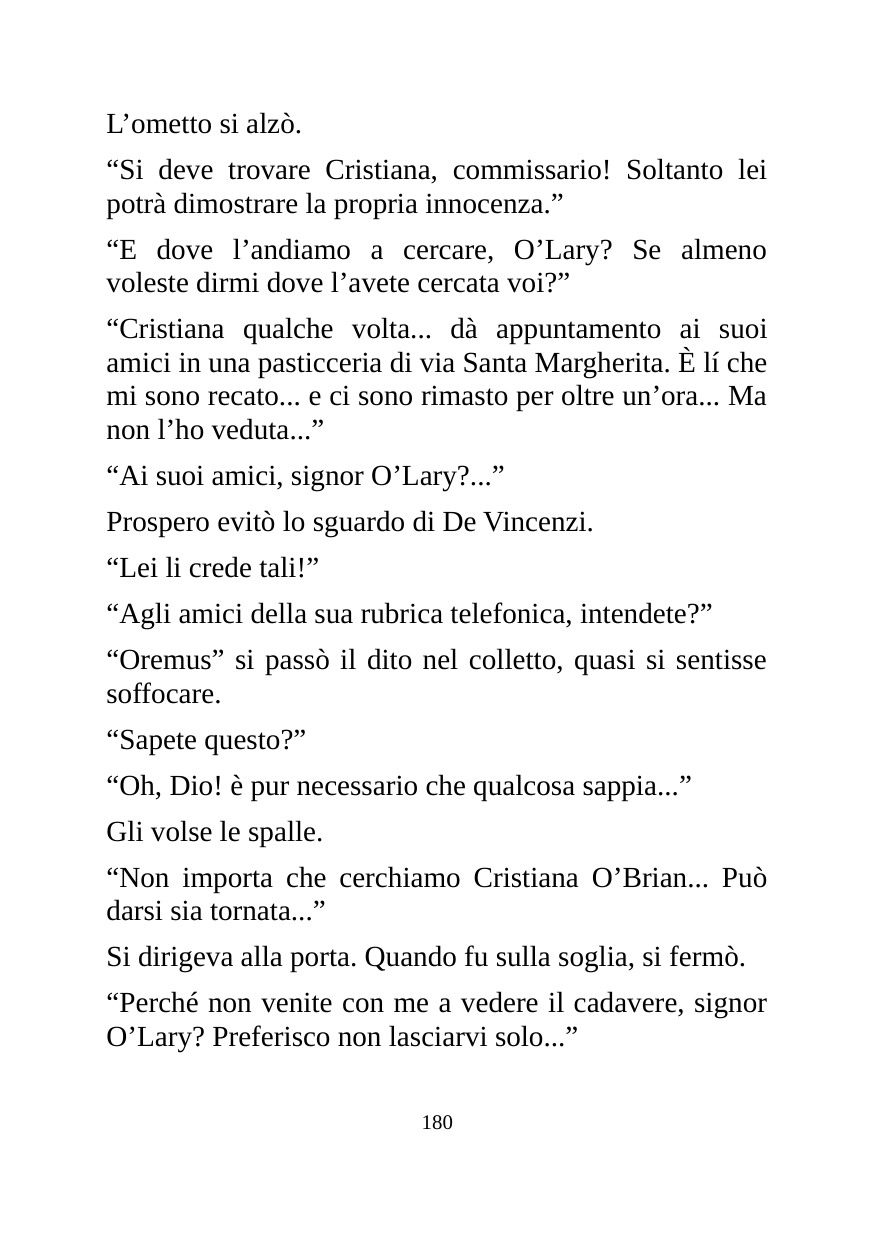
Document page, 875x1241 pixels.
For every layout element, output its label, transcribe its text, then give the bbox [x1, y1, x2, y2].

text “Oh, Dio! è pur necessario che qualcosa sappia...” [106, 768, 768, 801]
text “Non importa che cerchiamo Cristiana O’Brian... Può darsi sia tornata...” [106, 860, 768, 927]
text “E dove l’andiamo a cercare, O’Lary? Se almeno voleste dirmi dove l’avete cercata voi?” [106, 232, 768, 299]
text “Oremus” si passò il dito nel colletto, quasi si sentisse soffocare. [106, 642, 768, 709]
text “Lei li crede tali!” [106, 550, 768, 584]
text Gli volse le spalle. [106, 814, 768, 847]
text Si dirigeva alla porta. Quando fu sulla soglia, si fermò. [106, 939, 768, 973]
text “Perché non venite con me a vedere il cadavere, signor O’Lary? Preferisco non lasciarvi solo...” [106, 986, 768, 1053]
text “Agli amici della sua rubrica telefonica, intendete?” [106, 596, 768, 630]
text L’ometto si alzò. [106, 106, 768, 140]
text “Si deve trovare Cristiana, commissario! Soltanto lei potrà dimostrare la propria innocenza.” [106, 152, 768, 219]
text “Ai suoi amici, signor O’Lary?...” [106, 458, 768, 492]
text “Sapete questo?” [106, 722, 768, 755]
text “Cristiana qualche volta... dà appuntamento ai suoi amici in una pasticceria di via Santa Margherita. È lí che mi sono recato... e ci sono rimasto per oltre un’ora... Ma non l’ho veduta...” [106, 311, 768, 446]
text Prospero evitò lo sguardo di De Vincenzi. [106, 504, 768, 538]
